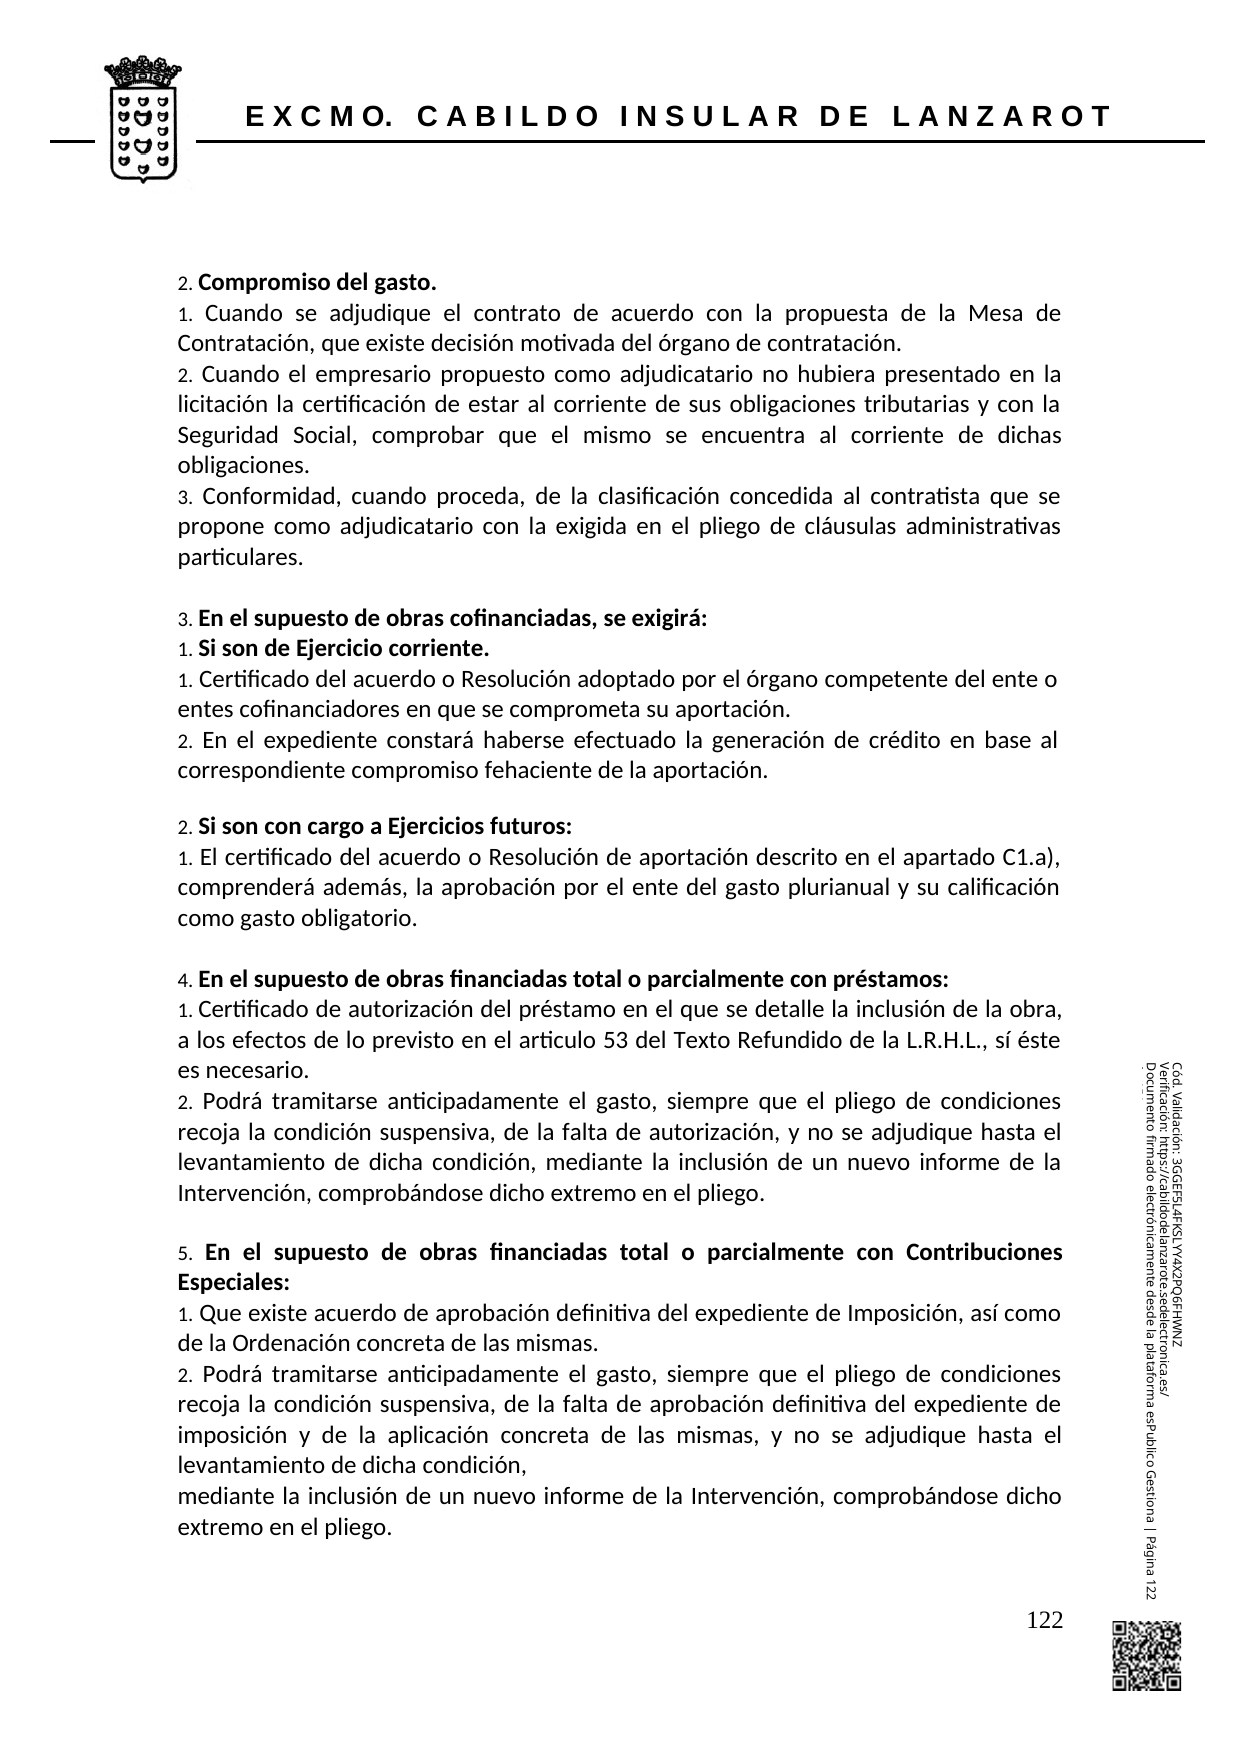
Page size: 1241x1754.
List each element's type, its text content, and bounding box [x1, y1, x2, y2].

subtitle 4. En el supuesto de obras financiadas total o parcialmente con préstamos: [177, 963, 1192, 993]
list Podrá tramitarse anticipadamente el gasto, siempre que el pliego de condiciones recoja la condición suspensiva, de la falta de aprobación definitiva del expediente de imposición y de la aplicación concreta de las mismas, y no se adjudique hasta el levantamiento de dicha condición, [177, 1358, 1063, 1480]
list Documento firmado electrónicamente desde la plataforma esPublico Gestiona | Página 122 de 151 [1143, 1063, 1158, 1611]
text 1. Si son de Ejercicio corriente. [177, 632, 1192, 663]
list Certificado del acuerdo o Resolución adoptado por el órgano competente del ente o entes cofinanciadores en que se comprometa su aportación. [177, 663, 1062, 724]
list En el expediente constará haberse efectuado la generación de crédito en base al correspondiente compromiso fehaciente de la aportación. [177, 724, 1062, 785]
subtitle 2. Compromiso del gasto. [177, 266, 1192, 297]
subtitle 3. En el supuesto de obras cofinanciadas, se exigirá: [177, 602, 1192, 632]
text 122 [164, 1605, 1063, 1634]
list Conformidad, cuando proceda, de la clasificación concedida al contratista que se propone como adjudicatario con la exigida en el pliego de cláusulas administrativas particulares. [177, 480, 1062, 571]
list Certificado de autorización del préstamo en el que se detalle la inclusión de la obra, a los efectos de lo previsto en el articulo 53 del Texto Refundido de la L.R.H.L., sí éste es necesario. [177, 993, 1062, 1085]
list Cuando el empresario propuesto como adjudicatario no hubiera presentado en la licitación la certificación de estar al corriente de sus obligaciones tributarias y con la Seguridad Social, comprobar que el mismo se encuentra al corriente de dichas obligaciones. [177, 358, 1063, 480]
text mediante la inclusión de un nuevo informe de la Intervención, comprobándose dicho extremo en el pliego. [177, 1480, 1063, 1541]
picture [1112, 1621, 1182, 1691]
list Podrá tramitarse anticipadamente el gasto, siempre que el pliego de condiciones recoja la condición suspensiva, de la falta de autorización, y no se adjudique hasta el levantamiento de dicha condición, mediante la inclusión de un nuevo informe de la Intervención, comprobándose dicho extremo en el pliego. [177, 1085, 1063, 1207]
subtitle 2. Si son con cargo a Ejercicios futuros: [177, 810, 1192, 841]
picture [95, 39, 196, 193]
text 1. El certificado del acuerdo o Resolución de aportación descrito en el apartado C1.a), comprenderá además, la aprobación por el ente del gasto plurianual y su calificación como gasto obligatorio. [177, 841, 1062, 933]
list Verificación: https://cabildodelanzarote.sedelectronica.es/ [1158, 1063, 1171, 1611]
list Que existe acuerdo de aprobación definitiva del expediente de Imposición, así como de la Ordenación concreta de las mismas. [177, 1297, 1063, 1358]
subtitle 5. En el supuesto de obras financiadas total o parcialmente con Contribuciones Especiales: [177, 1236, 1063, 1297]
list Cód. Validación: 3GGEF5L4FKSLYY4X2PQ6FHWNZ [1171, 1063, 1184, 1611]
list Cuando se adjudique el contrato de acuerdo con la propuesta de la Mesa de Contratación, que existe decisión motivada del órgano de contratación. [177, 297, 1062, 358]
